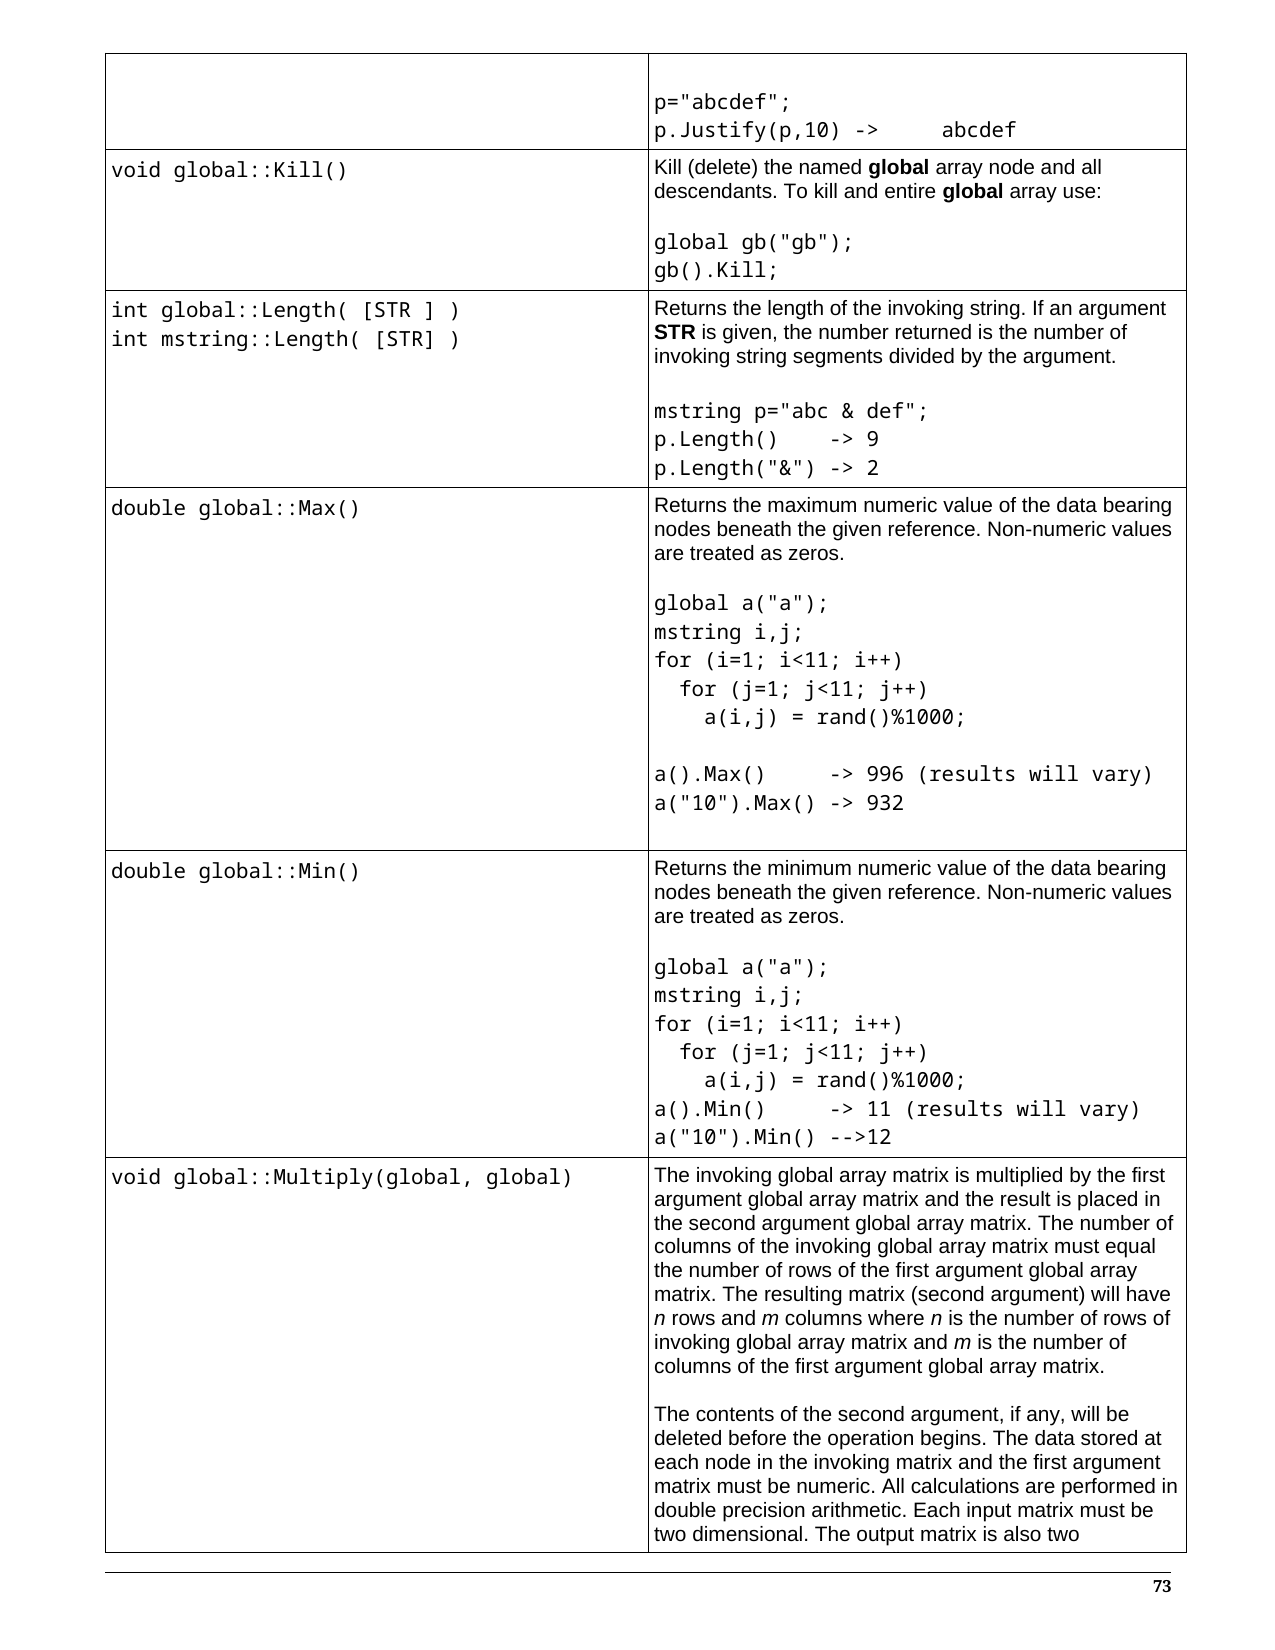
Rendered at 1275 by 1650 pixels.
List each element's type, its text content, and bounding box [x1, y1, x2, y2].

table_cell int global::Length( [STR ] ) int mstring::Length( [STR] ) [106, 291, 648, 487]
table_cell Returns the length of the invoking string. If an argument STR is given, the number returned is the number of invoking string segments divided by the argument. mstring p="abc & def"; p.Length() -> 9 p.Length("&") -> 2 [649, 291, 1186, 487]
table_cell void global::Multiply(global, global) [106, 1158, 648, 1552]
table_cell Kill (delete) the named global array node and all descendants. To kill and entire global array use: global gb("gb"); gb().Kill; [649, 150, 1186, 290]
table_cell The invoking global array matrix is multiplied by the first argument global array matrix and the result is placed in the second argument global array matrix. The number of columns of the invoking global array matrix must equal the number of rows of the first argument global array matrix. The resulting matrix (second argument) will have n rows and m columns where n is the number of rows of invoking global array matrix and m is the number of columns of the first argument global array matrix. The contents of the second argument, if any, will be deleted before the operation begins. The data stored at each node in the invoking matrix and the first argument matrix must be numeric. All calculations are performed in double precision arithmetic. Each input matrix must be two dimensional. The output matrix is also two [649, 1158, 1186, 1552]
table_cell Returns the maximum numeric value of the data bearing nodes beneath the given reference. Non-numeric values are treated as zeros. global a("a"); mstring i,j; for (i=1; i<11; i++) for (j=1; j<11; j++) a(i,j) = rand()%1000; a().Max() -> 996 (results will vary) a("10").Max() -> 932 [649, 488, 1186, 850]
table_cell void global::Kill() [106, 150, 648, 290]
table_cell p="abcdef"; p.Justify(p,10) -> abcdef [649, 54, 1186, 149]
table_cell Returns the minimum numeric value of the data bearing nodes beneath the given reference. Non-numeric values are treated as zeros. global a("a"); mstring i,j; for (i=1; i<11; i++) for (j=1; j<11; j++) a(i,j) = rand()%1000; a().Min() -> 11 (results will vary) a("10").Min() -->12 [649, 851, 1186, 1157]
table_cell [106, 54, 648, 149]
table_cell double global::Max() [106, 488, 648, 850]
table_cell double global::Min() [106, 851, 648, 1157]
